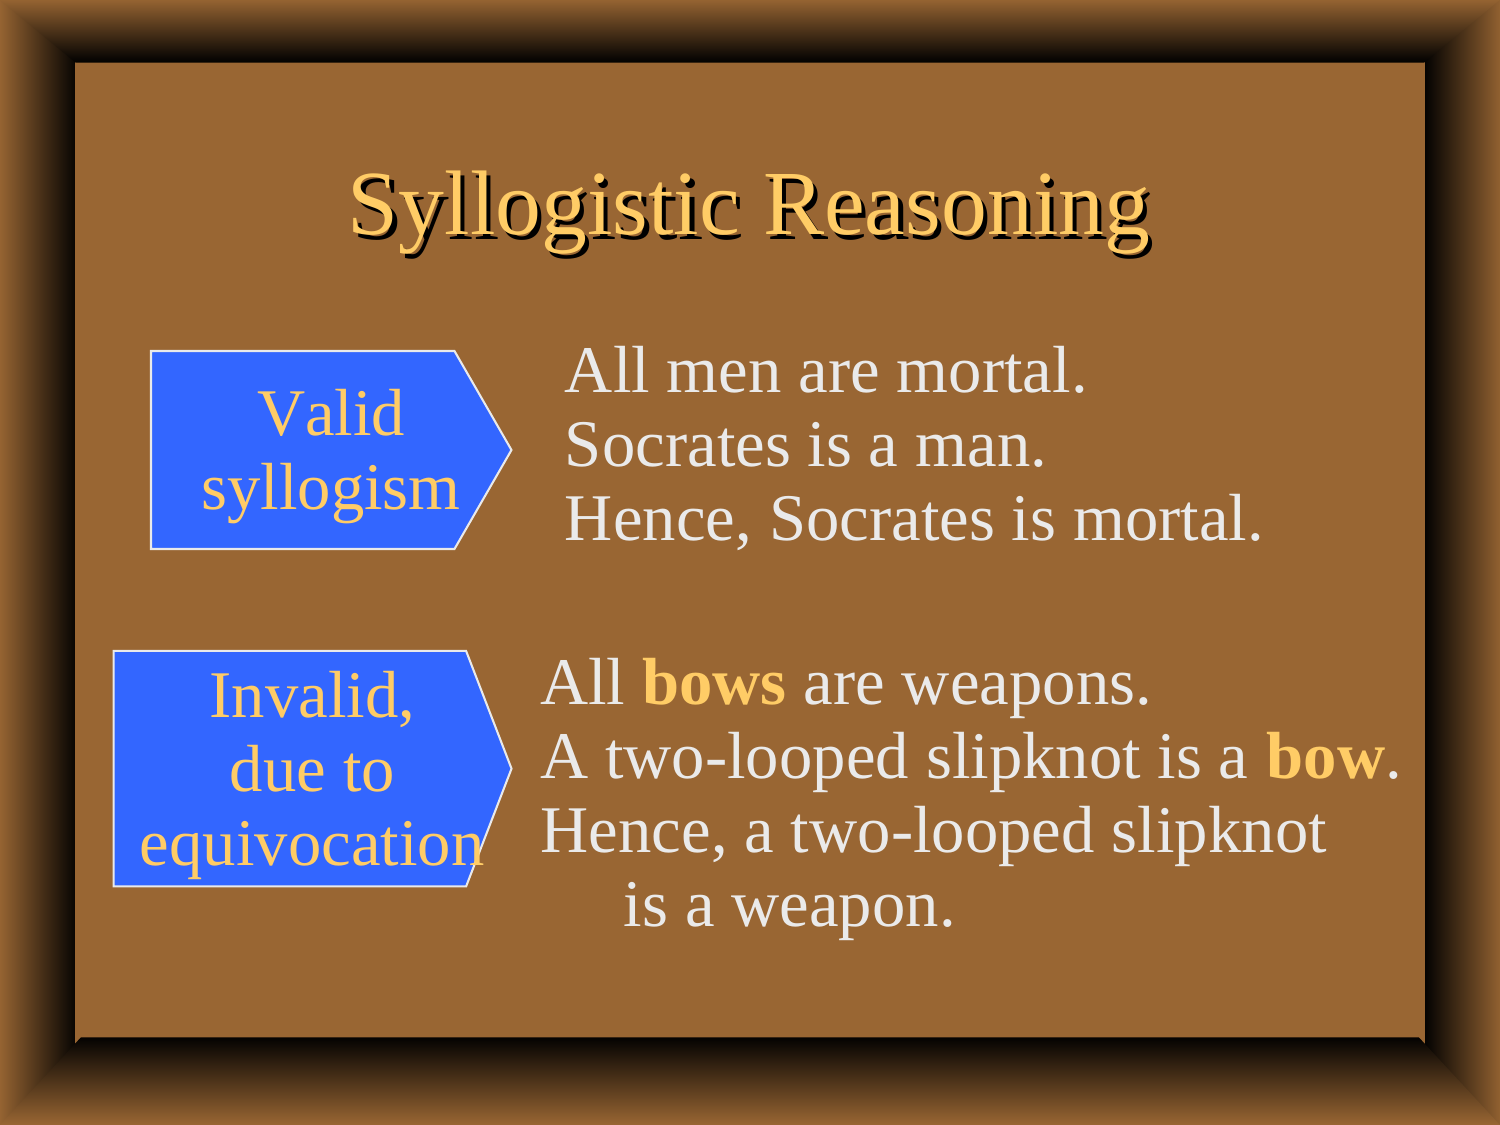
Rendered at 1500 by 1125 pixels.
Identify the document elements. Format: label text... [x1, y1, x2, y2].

text_box All men are mortal. Socrates is a man. Hence, Socrates is mortal. [549, 324, 1350, 563]
text_box Valid syllogism [151, 351, 512, 549]
text_box Invalid, due to equivocation [113, 650, 512, 887]
title Syllogistic Reasoning [112, 74, 1388, 263]
text_box All bows are weapons. A two-looped slipknot is a bow. Hence, a two-looped slipknot is a weapon. [525, 637, 1438, 949]
